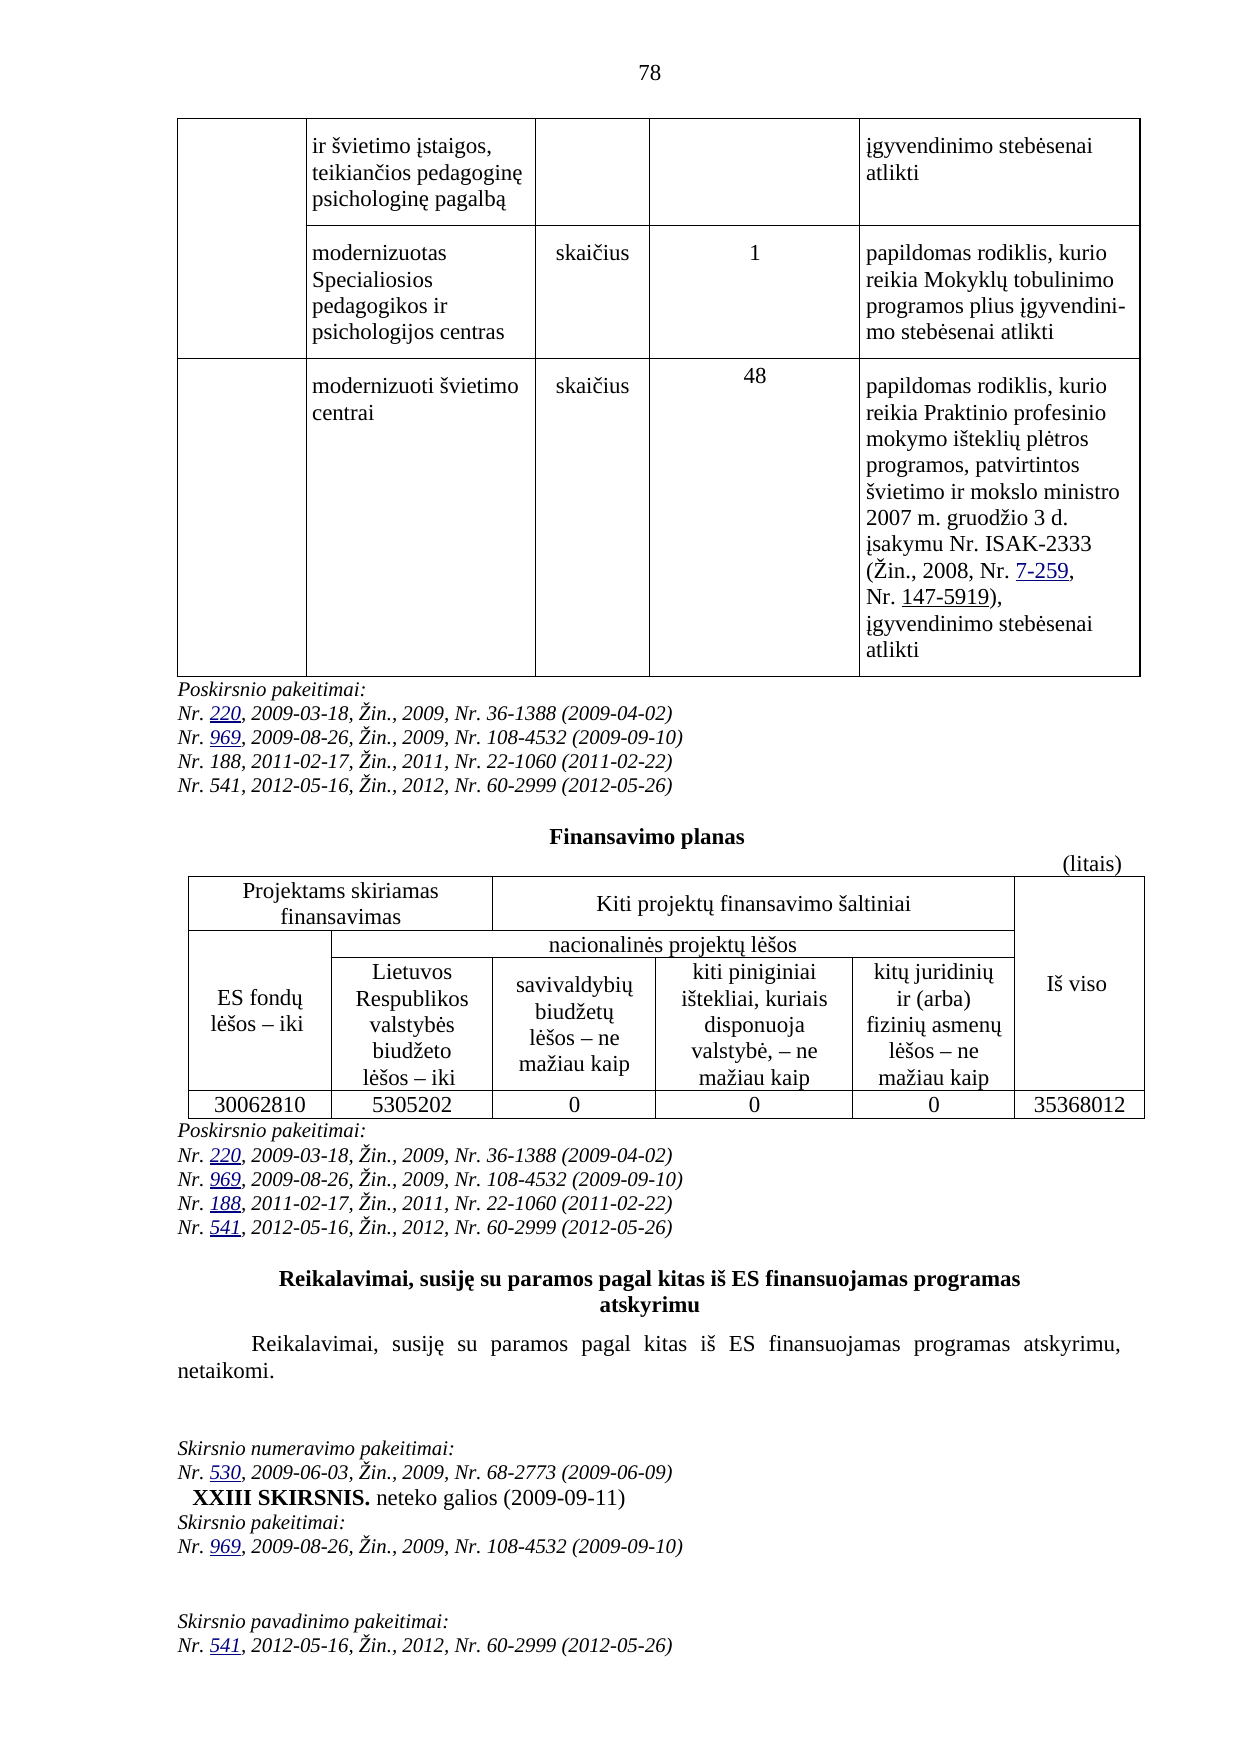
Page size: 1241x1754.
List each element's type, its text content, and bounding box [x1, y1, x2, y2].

text Nr. 541, 2012-05-16, Žin., 2012, Nr. 60-2999 (2012-05-26) [177, 1633, 1122, 1657]
table_cell ir švietimo įstaigos, teikiančios pedagoginę psichologinę pagalbą [307, 119, 535, 225]
table_cell ES fondų lėšos – iki [189, 931, 331, 1090]
table_header Kiti projektų finansavimo šaltiniai [493, 877, 1014, 930]
text Finansavimo planas [177, 823, 1122, 850]
text Nr. 220, 2009-03-18, Žin., 2009, Nr. 36-1388 (2009-04-02) [177, 1142, 1122, 1167]
table_cell 0 [493, 1091, 655, 1117]
text Nr. 541, 2012-05-16, Žin., 2012, Nr. 60-2999 (2012-05-26) [177, 773, 1122, 797]
text Skirsnio pakeitimai: [177, 1510, 1122, 1534]
table_cell 35368012 [1015, 1091, 1144, 1117]
text (litais) [177, 850, 1122, 876]
text Skirsnio pavadinimo pakeitimai: [177, 1609, 1122, 1633]
table_cell [178, 359, 306, 676]
table_cell modernizuotas Specialiosios pedagogikos ir psichologijos centras [307, 226, 535, 358]
table_cell 0 [853, 1091, 1014, 1117]
table_cell Lietuvos Respublikos valstybės biudžeto lėšos – iki [332, 958, 492, 1090]
text Nr. 969, 2009-08-26, Žin., 2009, Nr. 108-4532 (2009-09-10) [177, 1534, 1122, 1558]
table_cell [178, 119, 306, 358]
table_cell 1 [650, 226, 859, 358]
text Reikalavimai, susiję su paramos pagal kitas iš ES finansuojamas programas atskyrimu [177, 1265, 1122, 1318]
text Poskirsnio pakeitimai: [177, 677, 1122, 701]
table_cell papildomas rodiklis, kurio reikia Mokyklų tobulinimo programos plius įgyvendini­mo stebėsenai atlikti [860, 226, 1139, 358]
text Nr. 969, 2009-08-26, Žin., 2009, Nr. 108-4532 (2009-09-10) [177, 725, 1122, 749]
table_header Projektams skiriamas finansavimas [189, 877, 492, 930]
table_cell 0 [656, 1091, 852, 1117]
table_cell 30062810 [189, 1091, 331, 1117]
table_cell papildomas rodiklis, kurio reikia Praktinio profesinio mokymo išteklių plėtros programos, patvirtintos švietimo ir mokslo ministro 2007 m. gruodžio 3 d. įsakymu Nr. ISAK-2333 (Žin., 2008, Nr. 7-259, Nr. 147-5919), įgyvendinimo stebėsenai atlikti [860, 359, 1139, 676]
text XXIII SKIRSNIS. neteko galios (2009-09-11) [177, 1484, 1122, 1510]
text Reikalavimai, susiję su paramos pagal kitas iš ES finansuojamas programas atskyrimu, netaikomi. [177, 1330, 1122, 1383]
table_header Iš viso [1015, 877, 1144, 1090]
table_cell nacionalinės projektų lėšos [332, 931, 1014, 957]
table_cell įgyvendinimo stebėsenai atlikti [860, 119, 1139, 225]
text Nr. 220, 2009-03-18, Žin., 2009, Nr. 36-1388 (2009-04-02) [177, 701, 1122, 725]
table_cell [650, 119, 859, 225]
table_cell savivaldybių biudžetų lėšos – ne mažiau kaip [493, 958, 655, 1090]
table_cell [536, 119, 649, 225]
table_cell kitų juridinių ir (arba) fizinių asmenų lėšos – ne mažiau kaip [853, 958, 1014, 1090]
text Nr. 188, 2011-02-17, Žin., 2011, Nr. 22-1060 (2011-02-22) [177, 1191, 1122, 1215]
text Nr. 969, 2009-08-26, Žin., 2009, Nr. 108-4532 (2009-09-10) [177, 1167, 1122, 1191]
text Nr. 541, 2012-05-16, Žin., 2012, Nr. 60-2999 (2012-05-26) [177, 1215, 1122, 1239]
table_cell 5305202 [332, 1091, 492, 1117]
table_cell skaičius [536, 359, 649, 676]
text Skirsnio numeravimo pakeitimai: [177, 1436, 1122, 1460]
table_cell kiti piniginiai ištekliai, kuriais disponuoja valstybė, – ne mažiau kaip [656, 958, 852, 1090]
text Nr. 188, 2011-02-17, Žin., 2011, Nr. 22-1060 (2011-02-22) [177, 749, 1122, 773]
text Poskirsnio pakeitimai: [177, 1118, 1122, 1142]
table_cell modernizuoti švietimo centrai [307, 359, 535, 676]
table_cell skaičius [536, 226, 649, 358]
table_cell 48 [650, 359, 859, 676]
text Nr. 530, 2009-06-03, Žin., 2009, Nr. 68-2773 (2009-06-09) [177, 1460, 1122, 1484]
